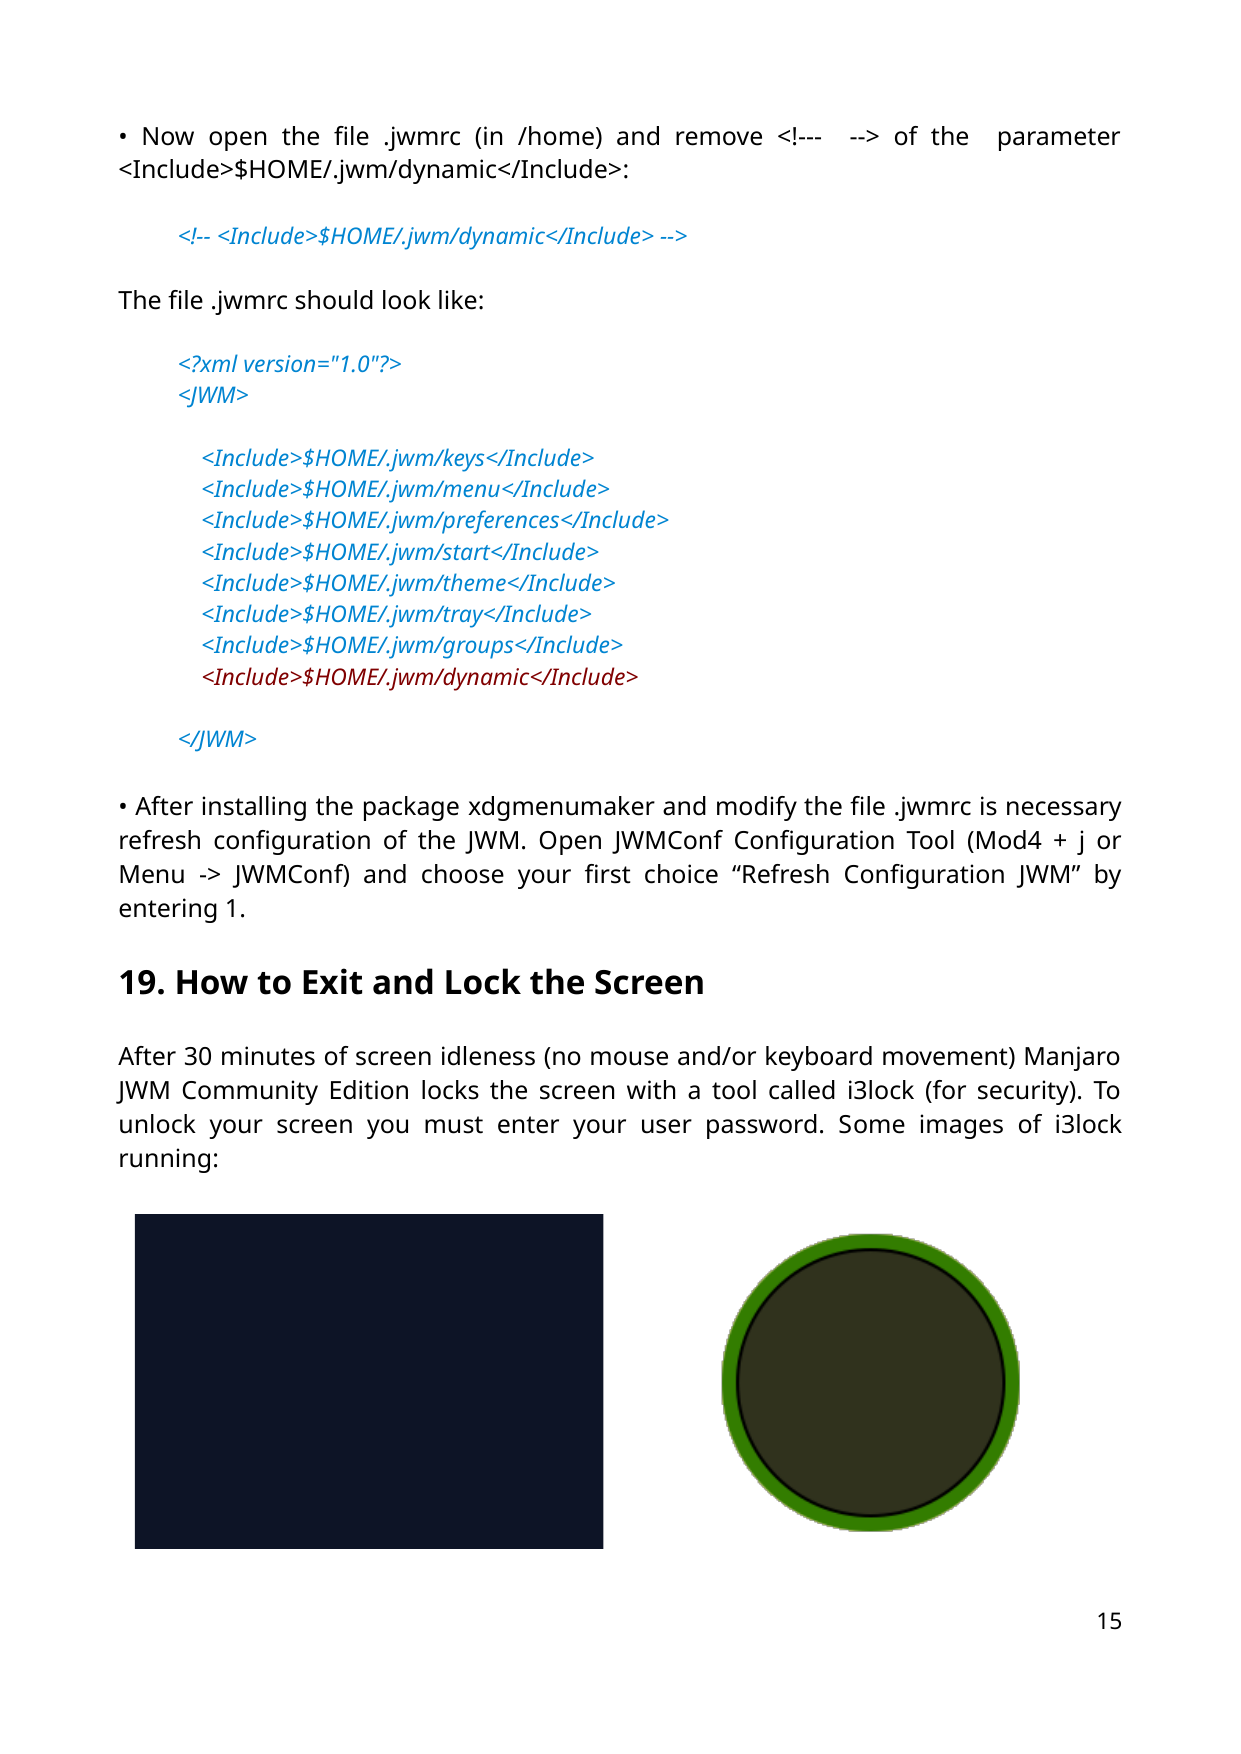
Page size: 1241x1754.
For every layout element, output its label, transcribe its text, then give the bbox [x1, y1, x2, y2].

text <Include>$HOME/.jwm/groups</Include> [177, 629, 1122, 661]
table_header [620, 1209, 1122, 1220]
text <JWM> [177, 379, 1122, 411]
text The file .jwmrc should look like: [118, 283, 1122, 317]
text <Include>$HOME/.jwm/start</Include> [177, 536, 1122, 567]
text <Include>$HOME/.jwm/dynamic</Include> [177, 661, 1122, 692]
text <!-- <Include>$HOME/.jwm/dynamic</Include> --> [177, 220, 1122, 252]
text <Include>$HOME/.jwm/menu</Include> [177, 473, 1122, 504]
text <Include>$HOME/.jwm/preferences</Include> [177, 504, 1122, 536]
text <?xml version="1.0"?> [177, 348, 1122, 379]
subtitle 19. How to Exit and Lock the Screen [118, 959, 1122, 1004]
text After 30 minutes of screen idleness (no mouse and/or keyboard movement) Manjaro JWM Community Edition locks the screen with a tool called i3lock (for security). To unlock your screen you must enter your user password. Some images of i3lock running: [118, 1038, 1122, 1174]
text <Include>$HOME/.jwm/theme</Include> [177, 567, 1122, 598]
picture [134, 1214, 604, 1549]
text • After installing the package xdgmenumaker and modify the file .jwmrc is necessary refresh configuration of the JWM. Open JWMConf Configuration Tool (Mod4 + j or Menu -> JWMConf) and choose your first choice “Refresh Configuration JWM” by entering 1. [118, 788, 1122, 925]
picture [636, 1214, 1106, 1549]
table_header [118, 1209, 620, 1220]
text </JWM> [177, 723, 1122, 754]
text • Now open the file .jwmrc (in /home) and remove <!--- --> of the parameter <Include>$HOME/.jwm/dynamic</Include>: [118, 118, 1122, 186]
text <Include>$HOME/.jwm/tray</Include> [177, 598, 1122, 629]
text <Include>$HOME/.jwm/keys</Include> [177, 442, 1122, 473]
